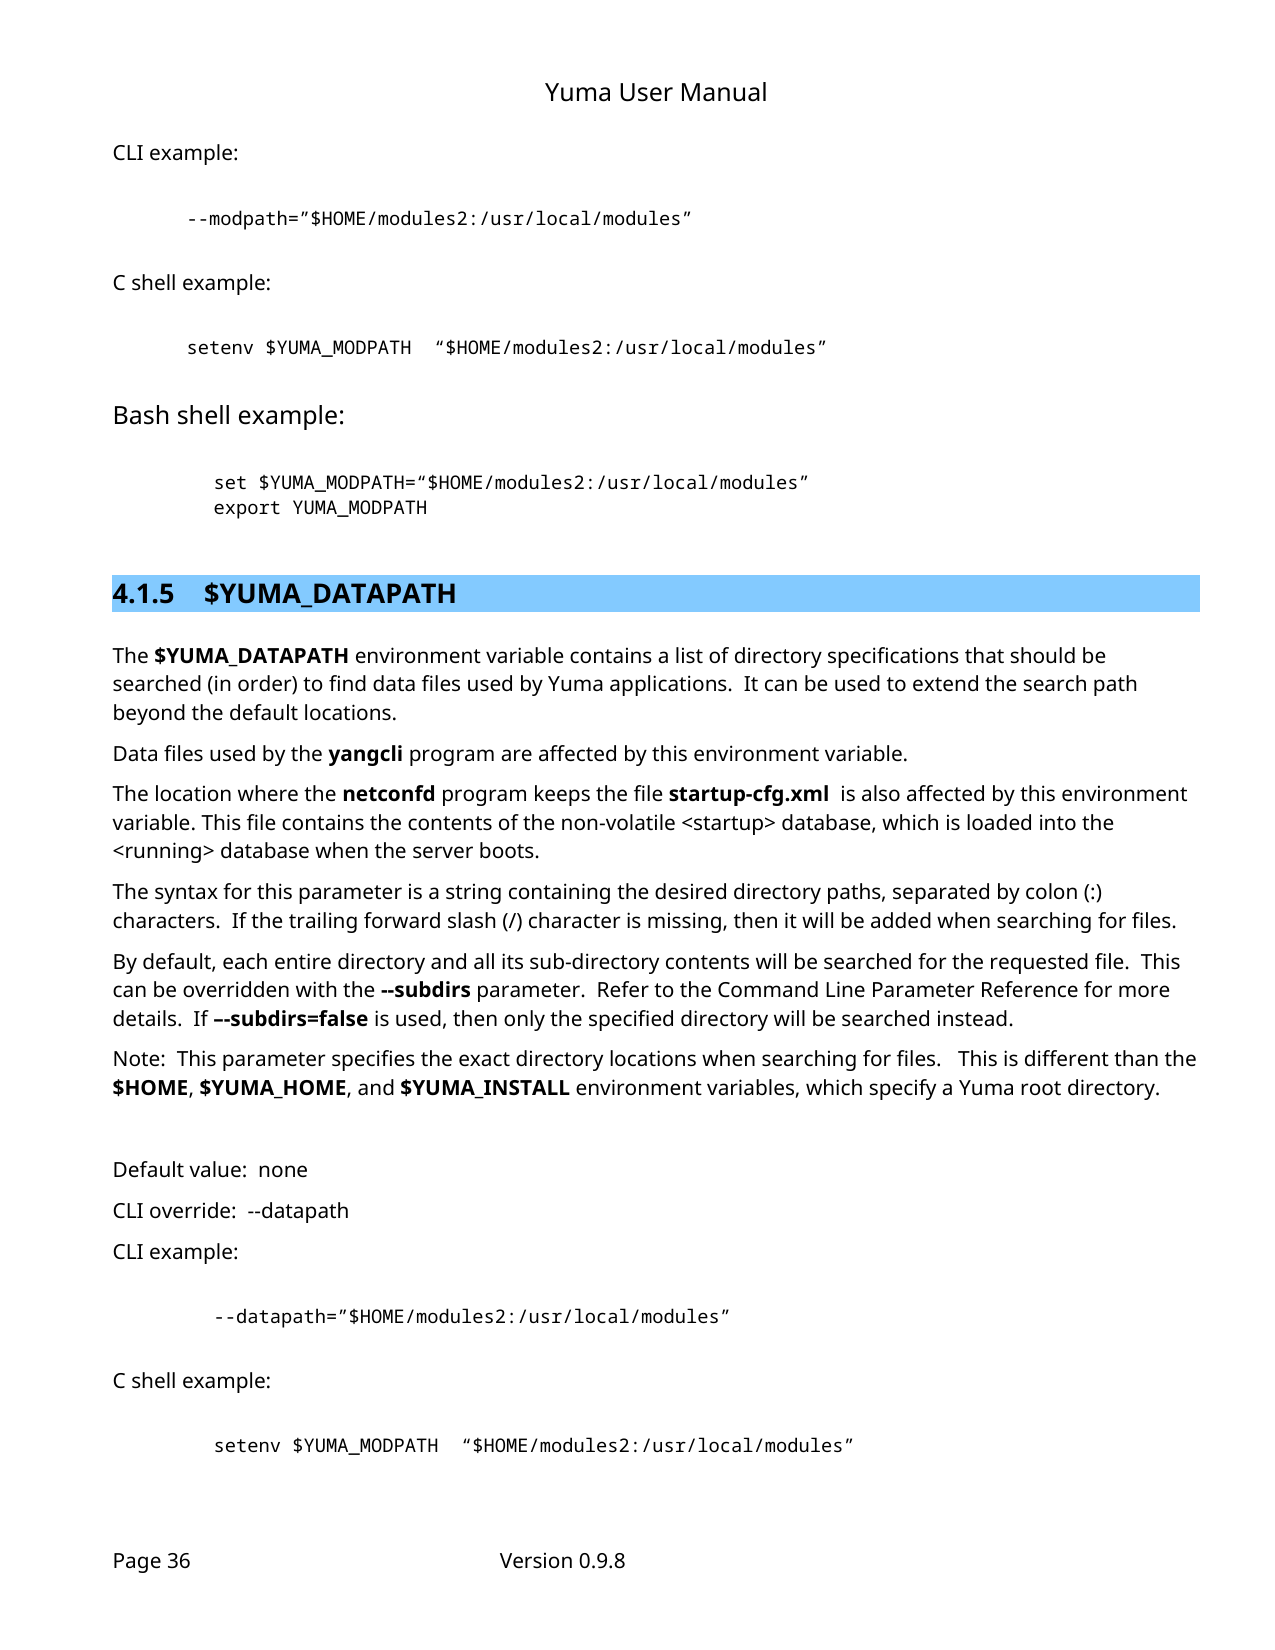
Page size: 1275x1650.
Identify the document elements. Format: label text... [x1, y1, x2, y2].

text CLI example: [112, 138, 1200, 167]
text C shell example: [112, 1366, 1200, 1395]
text setenv $YUMA_MODPATH “$HOME/modules2:/usr/local/modules” [112, 309, 1200, 386]
text By default, each entire directory and all its sub-directory contents will be searched for the requested file. This can be overridden with the --subdirs parameter. Refer to the Command Line Parameter Reference for more details. If –-subdirs=false is used, then only the specified directory will be searched instead. [112, 947, 1200, 1032]
text CLI example: [112, 1237, 1200, 1265]
text Default value: none [112, 1155, 1200, 1183]
text The syntax for this parameter is a string containing the desired directory paths, separated by colon (:) characters. If the trailing forward slash (/) character is missing, then it will be added when searching for files. [112, 877, 1200, 934]
text The $YUMA_DATAPATH environment variable contains a list of directory specifications that should be searched (in order) to find data files used by Yuma applications. It can be used to extend the search path beyond the default locations. [112, 641, 1200, 726]
text C shell example: [112, 268, 1200, 296]
text Bash shell example: [112, 397, 1200, 432]
text setenv $YUMA_MODPATH “$HOME/modules2:/usr/local/modules” [139, 1407, 1200, 1484]
text The location where the netconfd program keeps the file startup-cfg.xml is also affected by this environment variable. This file contains the contents of the non-volatile <startup> database, which is loaded into the <running> database when the server boots. [112, 779, 1200, 865]
text --modpath=”$HOME/modules2:/usr/local/modules” [112, 179, 1200, 256]
text set $YUMA_MODPATH=“$HOME/modules2:/usr/local/modules” export YUMA_MODPATH [139, 443, 1200, 546]
subtitle $YUMA_DATAPATH [112, 575, 1200, 612]
text Data files used by the yangcli program are affected by this environment variable. [112, 739, 1200, 767]
text Note: This parameter specifies the exact directory locations when searching for files. This is different than the $HOME, $YUMA_HOME, and $YUMA_INSTALL environment variables, which specify a Yuma root directory. [112, 1044, 1200, 1101]
text CLI override: --datapath [112, 1196, 1200, 1224]
text --datapath=”$HOME/modules2:/usr/local/modules” [139, 1278, 1200, 1354]
